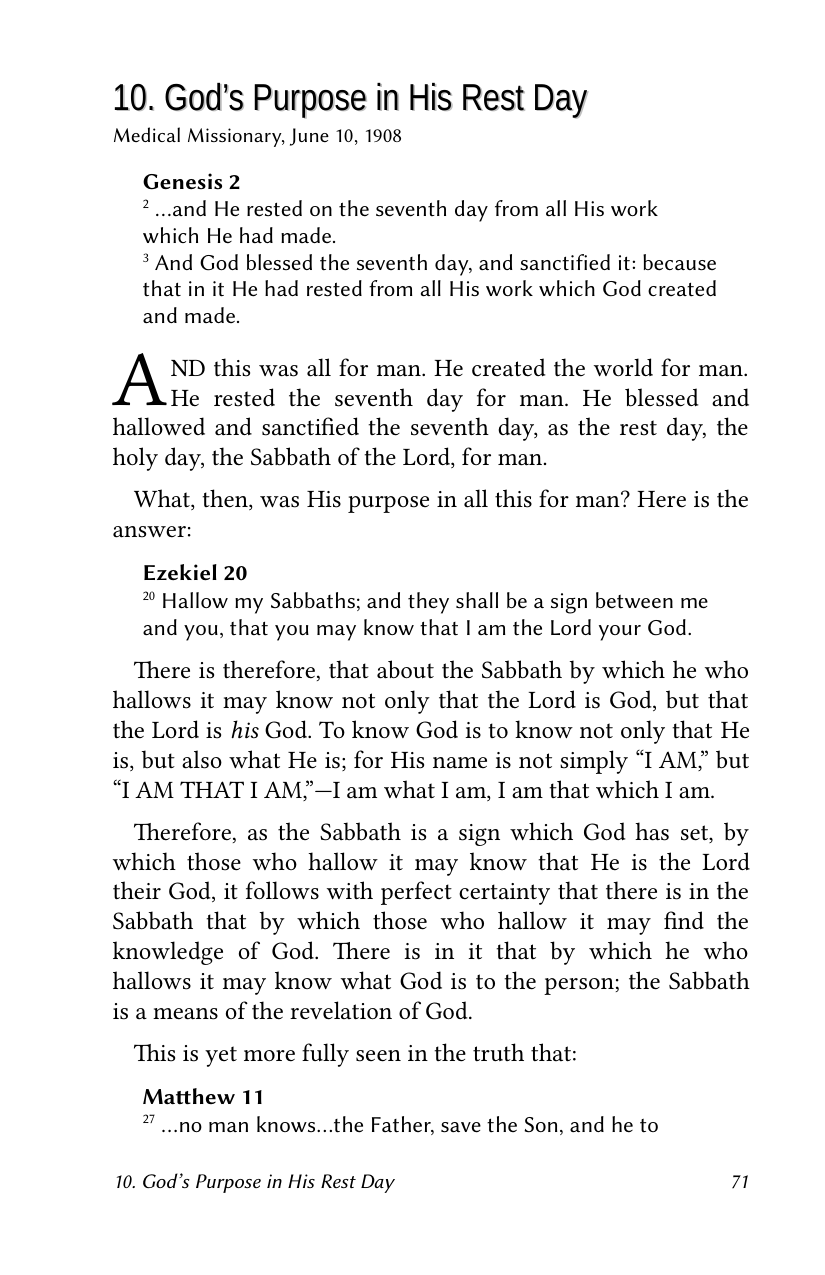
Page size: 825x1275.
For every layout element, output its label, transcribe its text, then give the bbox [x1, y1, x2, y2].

title God’s Purpose in His Rest Day [112, 75, 750, 118]
text Matthew 11 [142, 1084, 750, 1110]
text AND this was all for man. He created the world for man. He rested the seventh day for man. He blessed and hallowed and sanctified the seventh day, as the rest day, the holy day, the Sabbath of the Lord, for man. [112, 354, 750, 472]
text What, then, was His purpose in all this for man? Here is the answer: [112, 485, 750, 544]
text This is yet more fully seen in the truth that: [112, 1039, 750, 1067]
text 20 Hallow my Sabbaths; and they shall be a sign between me and you, that you may know that I am the Lord your God. [142, 588, 720, 641]
text Therefore, as the Sabbath is a sign which God has set, by which those who hallow it may know that He is the Lord their God, it follows with perfect certainty that there is in the Sabbath that by which those who hallow it may find the knowledge of God. There is in it that by which he who hallows it may know what God is to the person; the Sabbath is a means of the revelation of God. [112, 818, 750, 1026]
text Medical Missionary, June 10, 1908 [112, 124, 750, 148]
text There is therefore, that about the Sabbath by which he who hallows it may know not only that the Lord is God, but that the Lord is his God. To know God is to know not only that He is, but also what He is; for His name is not simply “I AM,” but “I AM THAT I AM,”—I am what I am, I am that which I am. [112, 656, 750, 804]
text 2 ...and He rested on the seventh day from all His work which He had made. [142, 196, 720, 249]
text 3 And God blessed the seventh day, and sanctified it: because that in it He had rested from all His work which God created and made. [142, 250, 720, 329]
text Genesis 2 [142, 169, 750, 195]
text Ezekiel 20 [142, 560, 750, 586]
text 27 ...no man knows...the Father, save the Son, and he to [142, 1111, 720, 1138]
